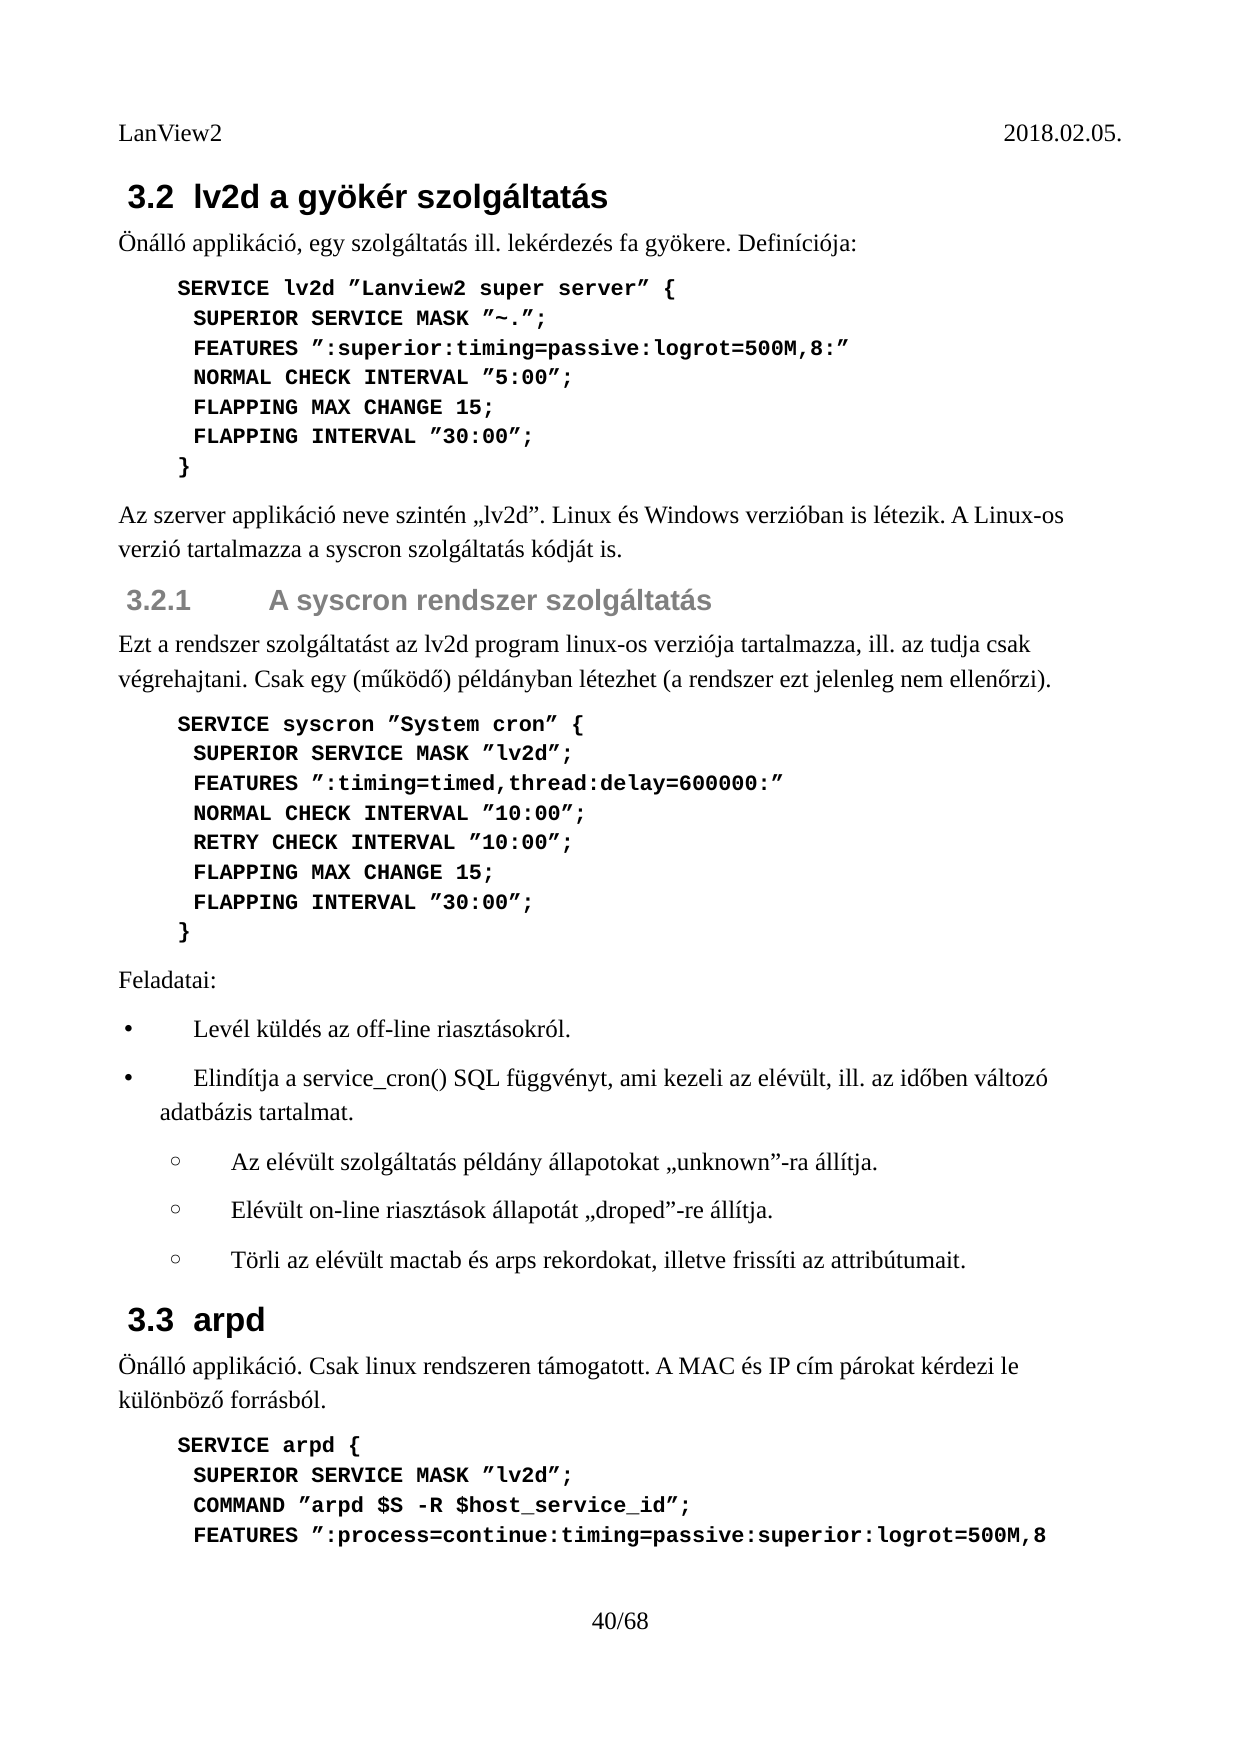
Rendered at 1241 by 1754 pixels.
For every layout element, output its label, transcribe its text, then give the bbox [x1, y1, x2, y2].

list Elindítja a service_cron() SQL függvényt, ami kezeli az elévült, ill. az időben változó adatbázis tartalmat. [124, 1063, 1122, 1126]
subtitle A syscron rendszer szolgáltatás [118, 583, 1122, 617]
text Az szerver applikáció neve szintén „lv2d”. Linux és Windows verzióban is létezik. A Linux-os verzió tartalmazza a syscron szolgáltatás kódját is. [118, 500, 1122, 563]
text Önálló applikáció, egy szolgáltatás ill. lekérdezés fa gyökere. Definíciója: [118, 228, 1122, 257]
list Az elévült szolgáltatás példány állapotokat „unknown”-ra állítja. [165, 1147, 1122, 1175]
list Elévült on-line riasztások állapotát „droped”-re állítja. [165, 1196, 1122, 1224]
text SERVICE arpd { SUPERIOR SERVICE MASK ”lv2d”; COMMAND ”arpd $S -R $host_service_id”; FEATURES ”:process=continue:timing=passive:superior:logrot=500M,8 [177, 1435, 1122, 1548]
text SERVICE syscron ”System cron” { SUPERIOR SERVICE MASK ”lv2d”; FEATURES ”:timing=timed,thread:delay=600000:” NORMAL CHECK INTERVAL ”10:00”; RETRY CHECK INTERVAL ”10:00”; FLAPPING MAX CHANGE 15; FLAPPING INTERVAL ”30:00”; } [177, 713, 1122, 945]
text Ezt a rendszer szolgáltatást az lv2d program linux-os verziója tartalmazza, ill. az tudja csak végrehajtani. Csak egy (működő) példányban létezhet (a rendszer ezt jelenleg nem ellenőrzi). [118, 629, 1122, 692]
text Feladatai: [118, 965, 1122, 994]
subtitle arpd [118, 1300, 1122, 1339]
list Törli az elévült mactab és arps rekordokat, illetve frissíti az attribútumait. [165, 1245, 1122, 1273]
text Önálló applikáció. Csak linux rendszeren támogatott. A MAC és IP cím párokat kérdezi le különböző forrásból. [118, 1351, 1122, 1414]
list Levél küldés az off-line riasztásokról. [124, 1014, 1122, 1043]
text SERVICE lv2d ”Lanview2 super server” { SUPERIOR SERVICE MASK ”~.”; FEATURES ”:superior:timing=passive:logrot=500M,8:” NORMAL CHECK INTERVAL ”5:00”; FLAPPING MAX CHANGE 15; FLAPPING INTERVAL ”30:00”; } [177, 277, 1122, 480]
subtitle lv2d a gyökér szolgáltatás [118, 177, 1122, 216]
